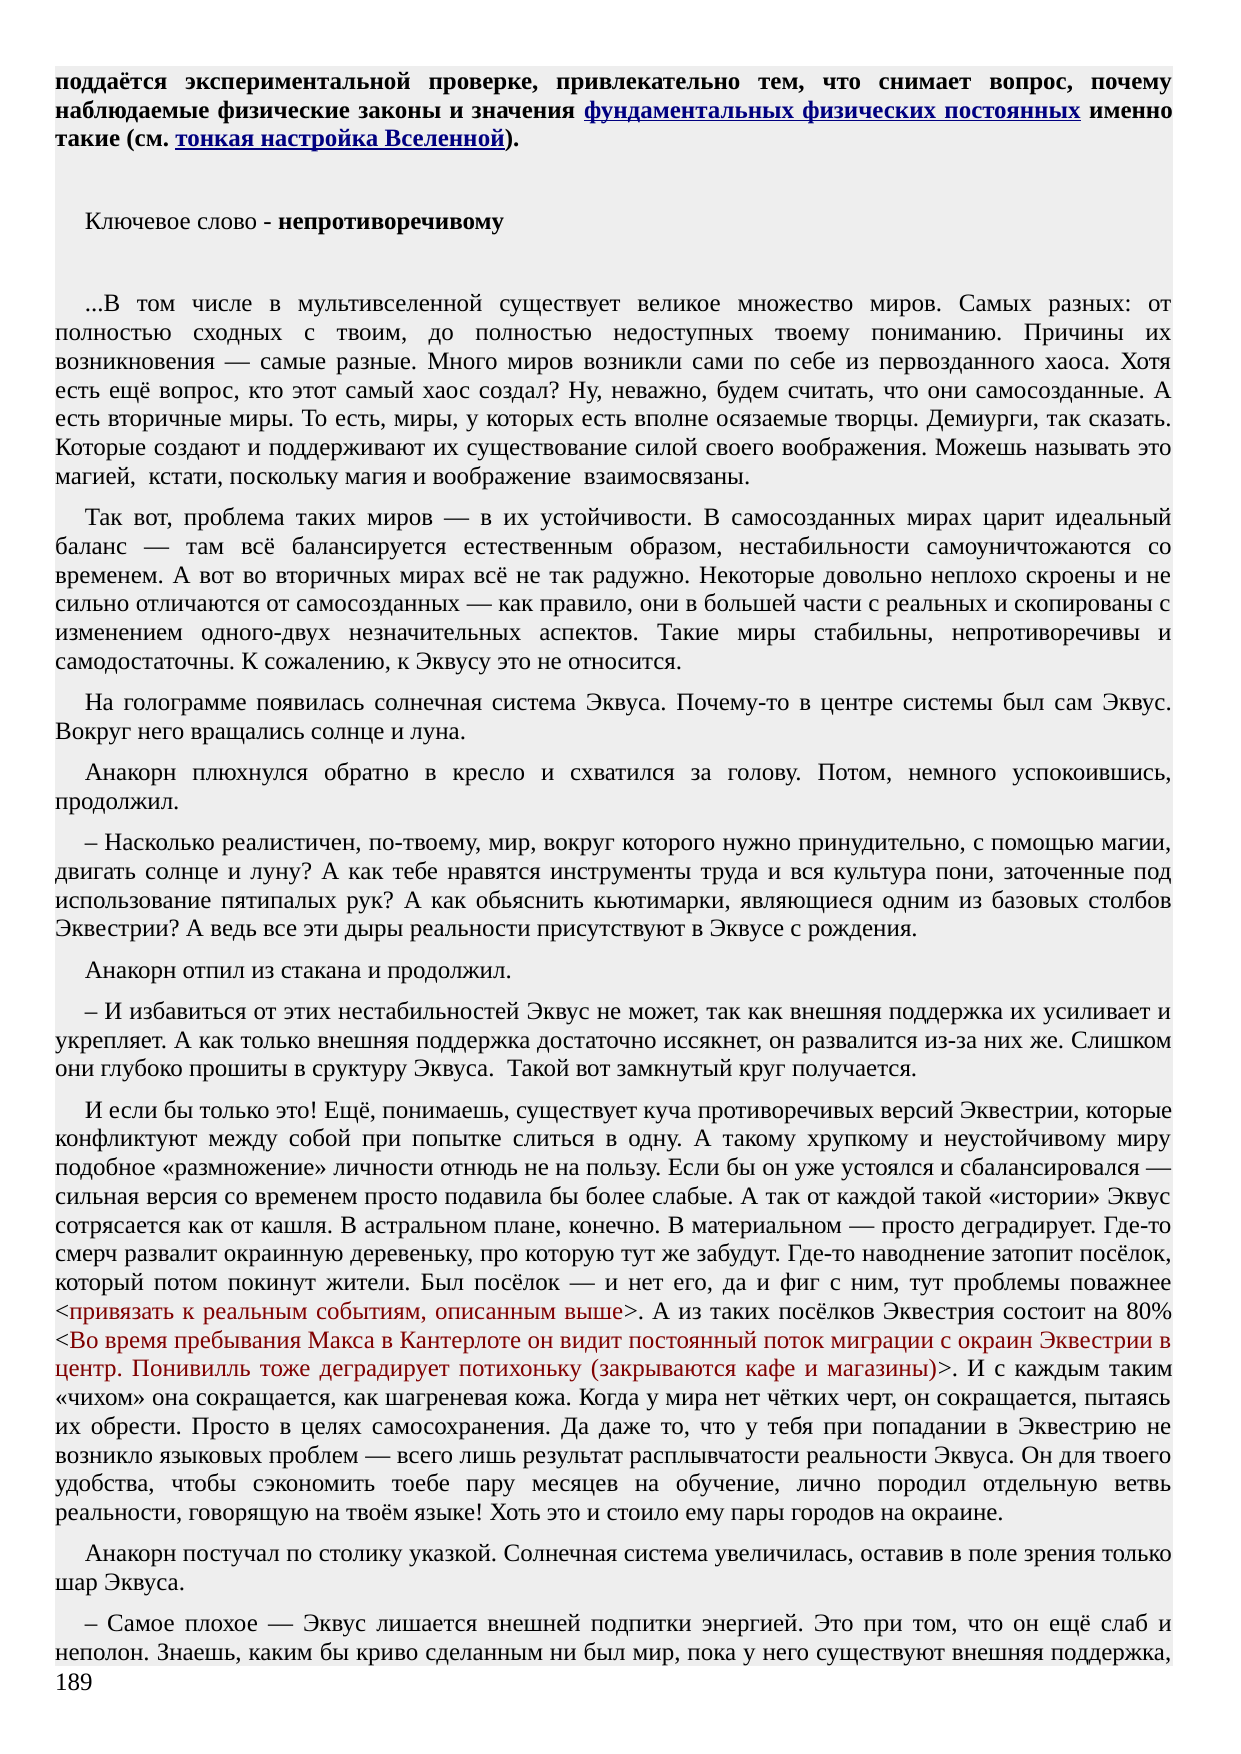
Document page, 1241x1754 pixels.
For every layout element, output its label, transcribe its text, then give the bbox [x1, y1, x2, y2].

text поддаётся экспериментальной проверке, привлекательно тем, что снимает вопрос, почему наблюдаемые физические законы и значения фундаментальных физических постоянных именно такие (см. тонкая настройка Вселенной). [55, 66, 1173, 152]
text Ключевое слово - непротиворечивому [55, 206, 1173, 235]
text Анакорн отпил из стакана и продолжил. [55, 955, 1173, 983]
text Так вот, проблема таких миров — в их устойчивости. В самосозданных мирах царит идеальный баланс — там всё балансируется естественным образом, нестабильности самоуничтожаются со временем. А вот во вторичных мирах всё не так радужно. Некоторые довольно неплохо скроены и не сильно отличаются от самосозданных — как правило, они в большей части с реальных и скопированы с изменением одного-двух незначительных аспектов. Такие миры стабильны, непротиворечивы и самодостаточны. К сожалению, к Эквусу это не относится. [55, 502, 1173, 675]
text И если бы только это! Ещё, понимаешь, существует куча противоречивых версий Эквестрии, которые конфликтуют между собой при попытке слиться в одну. А такому хрупкому и неустойчивому миру подобное «размножение» личности отнюдь не на пользу. Если бы он уже устоялся и сбалансировался — сильная версия со временем просто подавила бы более слабые. А так от каждой такой «истории» Эквус сотрясается как от кашля. В астральном плане, конечно. В материальном — просто деградирует. Где-то смерч развалит окраинную деревеньку, про которую тут же забудут. Где-то наводнение затопит посёлок, который потом покинут жители. Был посёлок — и нет его, да и фиг с ним, тут проблемы поважнее <привязать к реальным событиям, описанным выше>. А из таких посёлков Эквестрия состоит на 80% <Во время пребывания Макса в Кантерлоте он видит постоянный поток миграции с окраин Эквестрии в центр. Понивилль тоже деградирует потихоньку (закрываются кафе и магазины)>. И с каждым таким «чихом» она сокращается, как шагреневая кожа. Когда у мира нет чётких черт, он сокращается, пытаясь их обрести. Просто в целях самосохранения. Да даже то, что у тебя при попадании в Эквестрию не возникло языковых проблем — всего лишь результат расплывчатости реальности Эквуса. Он для твоего удобства, чтобы сэкономить тоебе пару месяцев на обучение, лично породил отдельную ветвь реальности, говорящую на твоём языке! Хоть это и стоило ему пары городов на окраине. [55, 1095, 1173, 1526]
text Анакорн плюхнулся обратно в кресло и схватился за голову. Потом, немного успокоившись, продолжил. [55, 757, 1173, 815]
text На голограмме появилась солнечная система Эквуса. Почему-то в центре системы был сам Эквус. Вокруг него вращались солнце и луна. [55, 687, 1173, 745]
text ...В том числе в мультивселенной существует великое множество миров. Самых разных: от полностью сходных с твоим, до полностью недоступных твоему пониманию. Причины их возникновения — самые разные. Много миров возникли сами по себе из первозданного хаоса. Хотя есть ещё вопрос, кто этот самый хаос создал? Ну, неважно, будем считать, что они самосозданные. А есть вторичные миры. То есть, миры, у которых есть вполне осязаемые творцы. Демиурги, так сказать. Которые создают и поддерживают их существование силой своего воображения. Можешь называть это магией, кстати, поскольку магия и воображение взаимосвязаны. [55, 288, 1173, 490]
text – И избавиться от этих нестабильностей Эквус не может, так как внешняя поддержка их усиливает и укрепляет. А как только внешняя поддержка достаточно иссякнет, он развалится из-за них же. Слишком они глубоко прошиты в сруктуру Эквуса. Такой вот замкнутый круг получается. [55, 996, 1173, 1082]
text – Самое плохое — Эквус лишается внешней подпитки энергией. Это при том, что он ещё слаб и неполон. Знаешь, каким бы криво сделанным ни был мир, пока у него существуют внешняя поддержка, [55, 1608, 1173, 1666]
text – Насколько реалистичен, по-твоему, мир, вокруг которого нужно принудительно, с помощью магии, двигать солнце и луну? А как тебе нравятся инструменты труда и вся культура пони, заточенные под использование пятипалых рук? А как обьяснить кьютимарки, являющиеся одним из базовых столбов Эквестрии? А ведь все эти дыры реальности присутствуют в Эквусе с рождения. [55, 827, 1173, 942]
text Анакорн постучал по столику указкой. Солнечная система увеличилась, оставив в поле зрения только шар Эквуса. [55, 1538, 1173, 1596]
